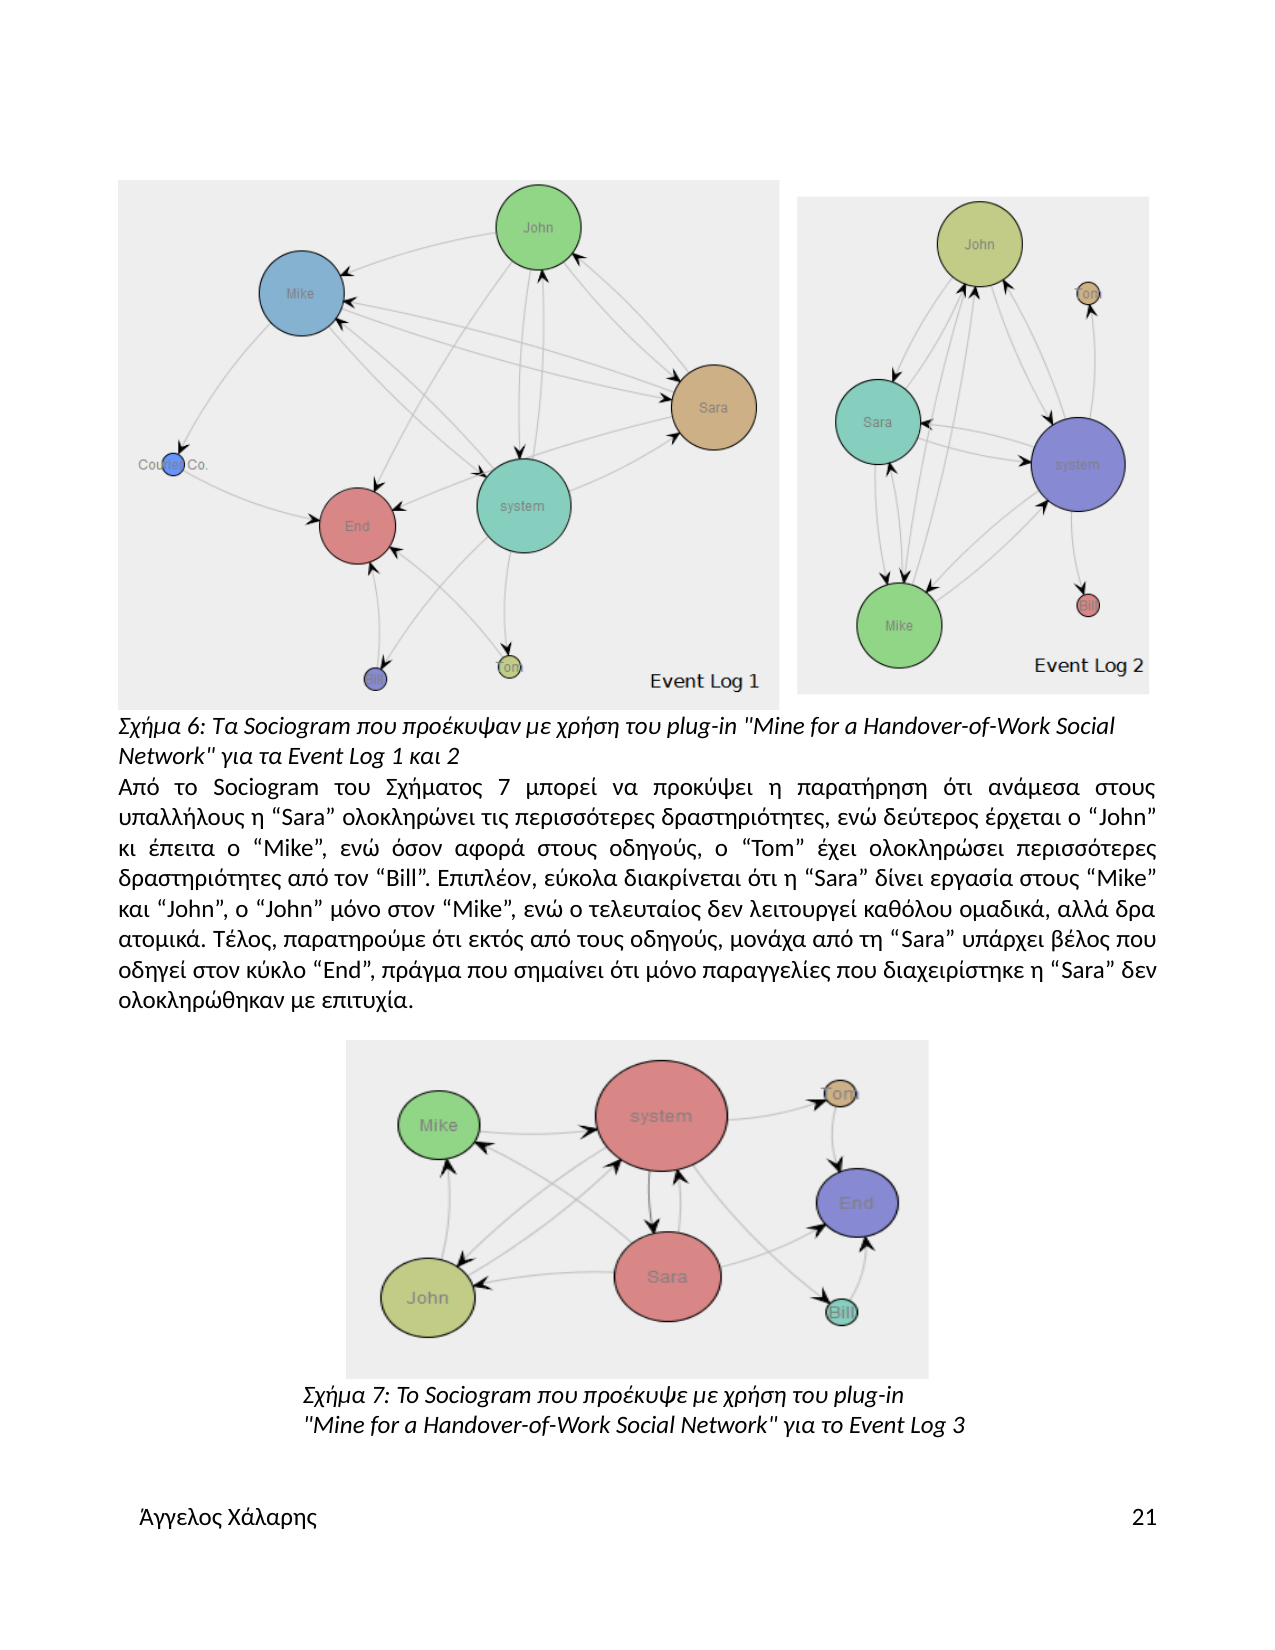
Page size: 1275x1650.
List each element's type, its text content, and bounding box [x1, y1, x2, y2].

text Σχήμα 6: Τα Sociogram που προέκυψαν με χρήση του plug-in "Mine for a Handover-of-Work Social Network" για τα Event Log 1 και 2 [118, 710, 1157, 771]
text Σχήμα 7: Το Sociogram που προέκυψε με χρήση του plug-in "Mine for a Handover-of-Work Social Network" για το Event Log 3 [303, 1379, 972, 1440]
picture [118, 180, 1157, 710]
picture [346, 1040, 929, 1379]
text Από το Sociogram του Σχήματος 7 μπορεί να προκύψει η παρατήρηση ότι ανάμεσα στους υπαλλήλους η “Sara” ολοκληρώνει τις περισσότερες δραστηριότητες, ενώ δεύτερος έρχεται ο “John” κι έπειτα ο “Mike”, ενώ όσον αφορά στους οδηγούς, ο “Tom” έχει ολοκληρώσει περισσότερες δραστηριότητες από τον “Bill”. Επιπλέον, εύκολα διακρίνεται ότι η “Sara” δίνει εργασία στους “Mike” και “John”, ο “John” μόνο στον “Mike”, ενώ ο τελευταίος δεν λειτουργεί καθόλου ομαδικά, αλλά δρα ατομικά. Τέλος, παρατηρούμε ότι εκτός από τους οδηγούς, μονάχα από τη “Sara” υπάρχει βέλος που οδηγεί στον κύκλο “End”, πράγμα που σημαίνει ότι μόνο παραγγελίες που διαχειρίστηκε η “Sara” δεν ολοκληρώθηκαν με επιτυχία. [118, 771, 1157, 1015]
